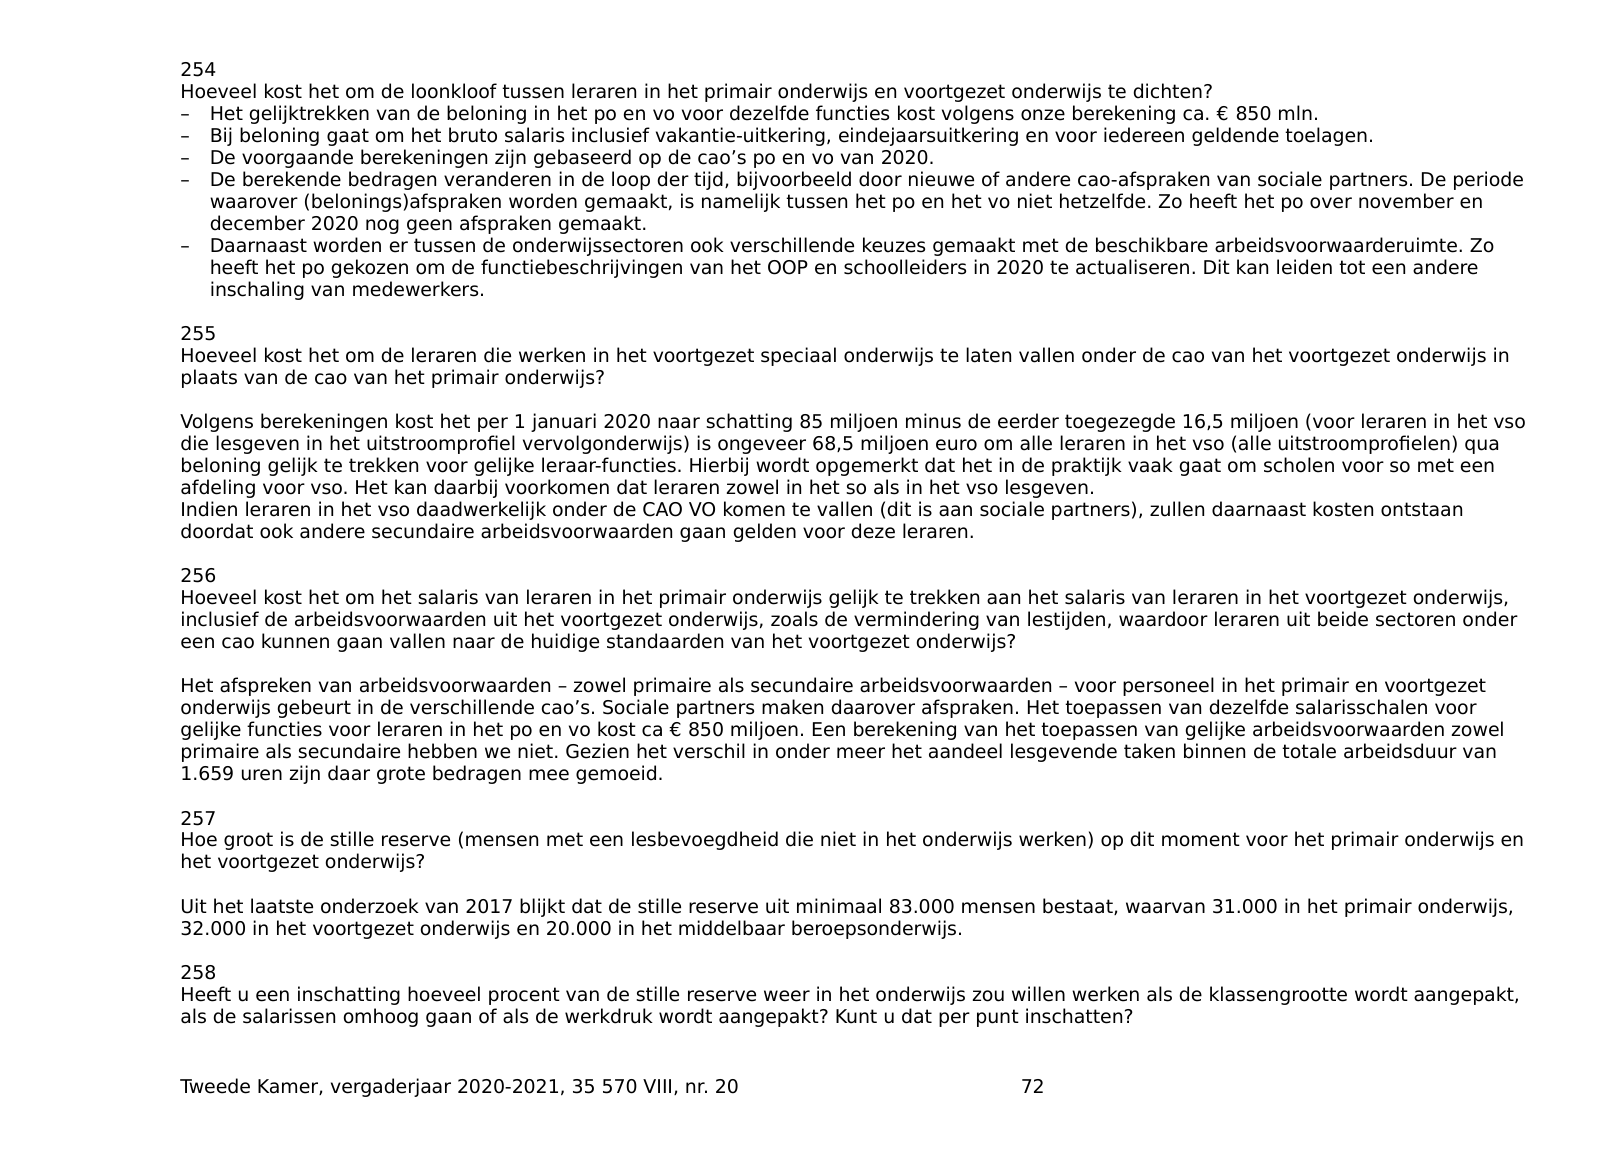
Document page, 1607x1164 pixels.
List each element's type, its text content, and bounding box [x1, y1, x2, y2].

text – Daarnaast worden er tussen de onderwijssectoren ook verschillende keuzes gemaakt met de beschikbare arbeidsvoorwaarderuimte. Zo heeft het po gekozen om de functiebeschrijvingen van het OOP en schoolleiders in 2020 te actualiseren. Dit kan leiden tot een andere inschaling van medewerkers. [180, 235, 1529, 301]
text 256 [180, 565, 1529, 587]
text 255 [180, 323, 1529, 345]
text Hoe groot is de stille reserve (mensen met een lesbevoegdheid die niet in het onderwijs werken) op dit moment voor het primair onderwijs en het voortgezet onderwijs? [180, 829, 1529, 873]
text Indien leraren in het vso daadwerkelijk onder de CAO VO komen te vallen (dit is aan sociale partners), zullen daarnaast kosten ontstaan doordat ook andere secundaire arbeidsvoorwaarden gaan gelden voor deze leraren. [180, 499, 1529, 543]
text Hoeveel kost het om de loonkloof tussen leraren in het primair onderwijs en voortgezet onderwijs te dichten? [180, 81, 1529, 103]
text Uit het laatste onderzoek van 2017 blijkt dat de stille reserve uit minimaal 83.000 mensen bestaat, waarvan 31.000 in het primair onderwijs, 32.000 in het voortgezet onderwijs en 20.000 in het middelbaar beroepsonderwijs. [180, 896, 1529, 939]
text – De berekende bedragen veranderen in de loop der tijd, bijvoorbeeld door nieuwe of andere cao-afspraken van sociale partners. De periode waarover (belonings)afspraken worden gemaakt, is namelijk tussen het po en het vo niet hetzelfde. Zo heeft het po over november en december 2020 nog geen afspraken gemaakt. [180, 169, 1529, 235]
text – Bij beloning gaat om het bruto salaris inclusief vakantie-uitkering, eindejaarsuitkering en voor iedereen geldende toelagen. [180, 125, 1529, 147]
text Het afspreken van arbeidsvoorwaarden – zowel primaire als secundaire arbeidsvoorwaarden – voor personeel in het primair en voortgezet onderwijs gebeurt in de verschillende cao’s. Sociale partners maken daarover afspraken. Het toepassen van dezelfde salarisschalen voor gelijke functies voor leraren in het po en vo kost ca € 850 miljoen. Een berekening van het toepassen van gelijke arbeidsvoorwaarden zowel primaire als secundaire hebben we niet. Gezien het verschil in onder meer het aandeel lesgevende taken binnen de totale arbeidsduur van 1.659 uren zijn daar grote bedragen mee gemoeid. [180, 675, 1529, 785]
text Volgens berekeningen kost het per 1 januari 2020 naar schatting 85 miljoen minus de eerder toegezegde 16,5 miljoen (voor leraren in het vso die lesgeven in het uitstroomprofiel vervolgonderwijs) is ongeveer 68,5 miljoen euro om alle leraren in het vso (alle uitstroomprofielen) qua beloning gelijk te trekken voor gelijke leraar-functies. Hierbij wordt opgemerkt dat het in de praktijk vaak gaat om scholen voor so met een afdeling voor vso. Het kan daarbij voorkomen dat leraren zowel in het so als in het vso lesgeven. [180, 411, 1529, 499]
text Hoeveel kost het om het salaris van leraren in het primair onderwijs gelijk te trekken aan het salaris van leraren in het voortgezet onderwijs, inclusief de arbeidsvoorwaarden uit het voortgezet onderwijs, zoals de vermindering van lestijden, waardoor leraren uit beide sectoren onder een cao kunnen gaan vallen naar de huidige standaarden van het voortgezet onderwijs? [180, 587, 1529, 653]
text Hoeveel kost het om de leraren die werken in het voortgezet speciaal onderwijs te laten vallen onder de cao van het voortgezet onderwijs in plaats van de cao van het primair onderwijs? [180, 345, 1529, 389]
text – Het gelijktrekken van de beloning in het po en vo voor dezelfde functies kost volgens onze berekening ca. € 850 mln. [180, 103, 1529, 125]
text – De voorgaande berekeningen zijn gebaseerd op de cao’s po en vo van 2020. [180, 147, 1529, 169]
text Heeft u een inschatting hoeveel procent van de stille reserve weer in het onderwijs zou willen werken als de klassengrootte wordt aangepakt, als de salarissen omhoog gaan of als de werkdruk wordt aangepakt? Kunt u dat per punt inschatten? [180, 984, 1529, 1028]
text 258 [180, 962, 1529, 984]
text 254 [180, 59, 1529, 81]
text 257 [180, 807, 1529, 829]
